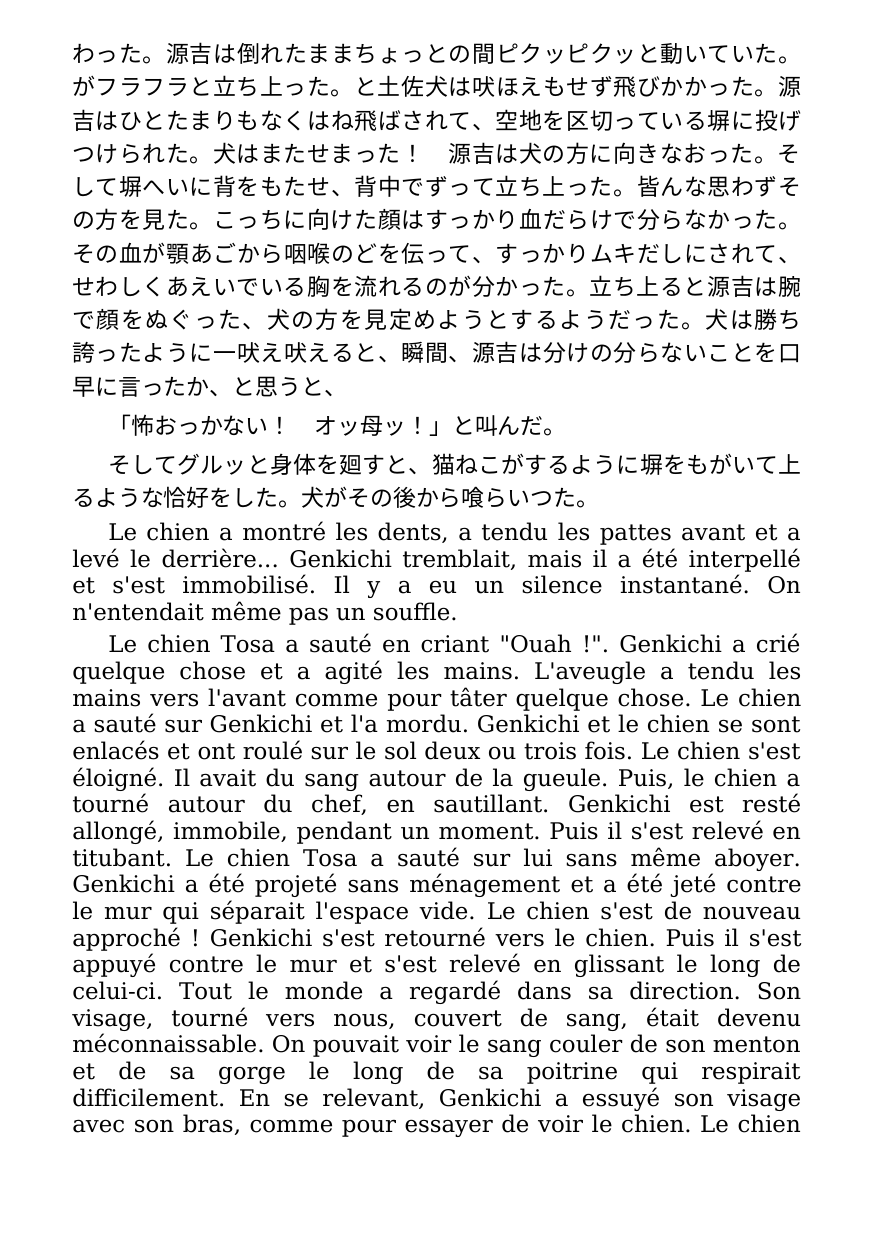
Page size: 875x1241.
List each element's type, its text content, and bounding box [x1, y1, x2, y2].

text Le chien a montré les dents, a tendu les pattes avant et a levé le derrière... Genkichi tremblait, mais il a été interpellé et s'est immobilisé. Il y a eu un silence instantané. On n'entendait même pas un souffle. [72, 519, 802, 626]
text Le chien Tosa a sauté en criant "Ouah !". Genkichi a crié quelque chose et a agité les mains. L'aveugle a tendu les mains vers l'avant comme pour tâter quelque chose. Le chien a sauté sur Genkichi et l'a mordu. Genkichi et le chien se sont enlacés et ont roulé sur le sol deux ou trois fois. Le chien s'est éloigné. Il avait du sang autour de la gueule. Puis, le chien a tourné autour du chef, en sautillant. Genkichi est resté allongé, immobile, pendant un moment. Puis il s'est relevé en titubant. Le chien Tosa a sauté sur lui sans même aboyer. Genkichi a été projeté sans ménagement et a été jeté contre le mur qui séparait l'espace vide. Le chien s'est de nouveau approché ! Genkichi s'est retourné vers le chien. Puis il s'est appuyé contre le mur et s'est relevé en glissant le long de celui-ci. Tout le monde a regardé dans sa direction. Son visage, tourné vers nous, couvert de sang, était devenu méconnaissable. On pouvait voir le sang couler de son menton et de sa gorge le long de sa poitrine qui respirait difficilement. En se relevant, Genkichi a essuyé son visage avec son bras, comme pour essayer de voir le chien. Le chien [72, 632, 802, 1138]
text そしてグルッと身体を廻すと、猫ねこがするように塀をもがいて上るような恰好をした。犬がその後から喰らいつた。 [72, 447, 802, 513]
text 「怖おっかない！ オッ母ッ！」と叫んだ。 [72, 407, 802, 441]
text わった。源吉は倒れたままちょっとの間ピクッピクッと動いていた。がフラフラと立ち上った。と土佐犬は吠ほえもせず飛びかかった。源吉はひとたまりもなくはね飛ばされて、空地を区切っている塀に投げつけられた。犬はまたせまった！ 源吉は犬の方に向きなおった。そして塀へいに背をもたせ、背中でずって立ち上った。皆んな思わずその方を見た。こっちに向けた顔はすっかり血だらけで分らなかった。その血が顎あごから咽喉のどを伝って、すっかりムキだしにされて、せわしくあえいでいる胸を流れるのが分かった。立ち上ると源吉は腕で顔をぬぐった、犬の方を見定めようとするようだった。犬は勝ち誇ったように一吠え吠えると、瞬間、源吉は分けの分らないことを口早に言ったか、と思うと、 [72, 36, 802, 402]
